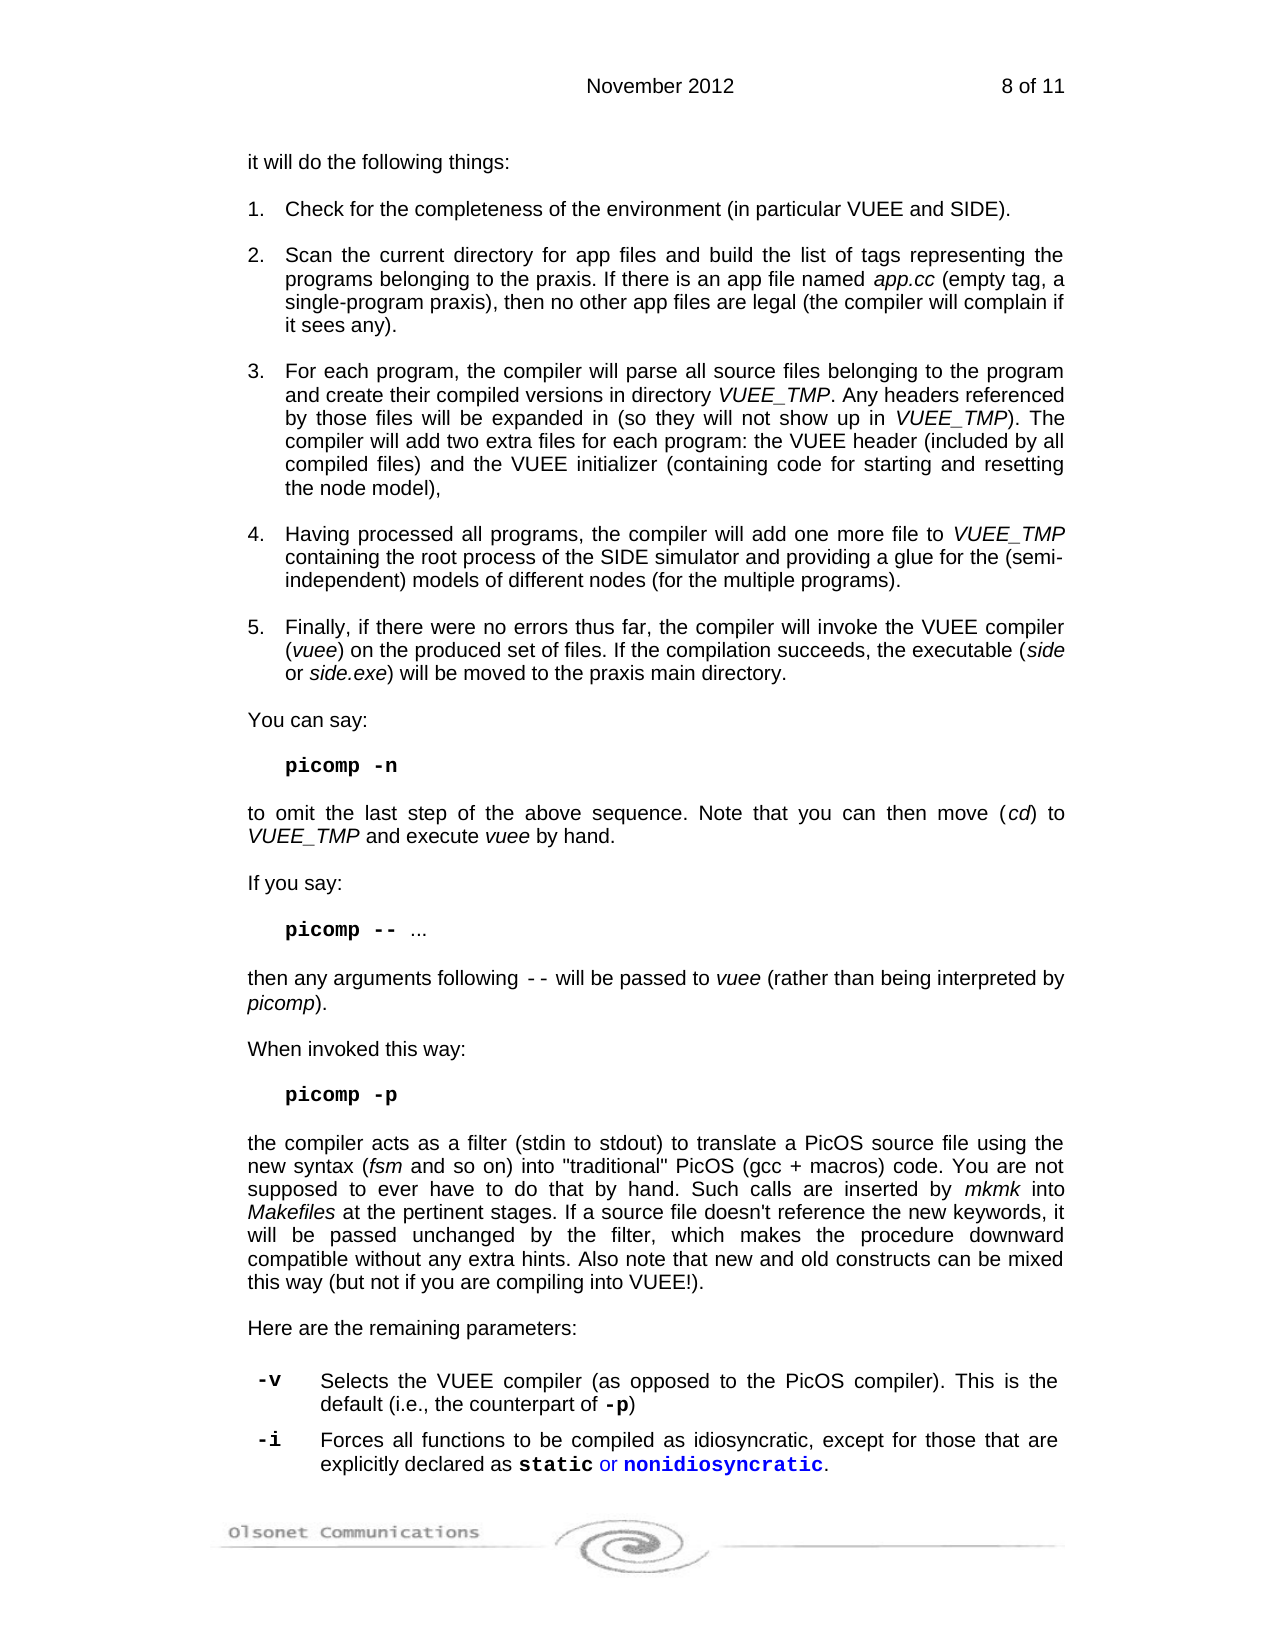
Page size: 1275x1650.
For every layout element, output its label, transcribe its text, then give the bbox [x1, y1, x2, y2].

table_cell -i [210, 1423, 314, 1483]
text If you say: [247, 871, 1065, 895]
list Finally, if there were no errors thus far, the compiler will invoke the VUEE compiler (vuee) on the produced set of files. If the compilation succeeds, the executable (side or side.exe) will be moved to the praxis main directory. [247, 616, 1065, 685]
table_cell Forces all functions to be compiled as idiosyncratic, except for those that are explicitly declared as static or nonidiosyncratic. [315, 1423, 1065, 1483]
text When invoked this way: [247, 1038, 1065, 1061]
table_header Selects the VUEE compiler (as opposed to the PicOS compiler). This is the default (i.e., the counterpart of -p) [315, 1364, 1065, 1423]
text You can say: [247, 708, 1065, 732]
text Here are the remaining parameters: [247, 1317, 1065, 1340]
table_header -v [210, 1364, 314, 1423]
text picomp -- ... [285, 918, 1065, 943]
text the compiler acts as a filter (stdin to stdout) to translate a PicOS source file using the new syntax (fsm and so on) into "traditional" PicOS (gcc + macros) code. You are not supposed to ever have to do that by hand. Such calls are inserted by mkmk into Makefiles at the pertinent stages. If a source file doesn't reference the new keywords, it will be passed unchanged by the filter, which makes the procedure downward compatible without any extra hints. Also note that new and old constructs can be mixed this way (but not if you are compiling into VUEE!). [247, 1131, 1065, 1294]
text it will do the following things: [247, 151, 1065, 174]
list Having processed all programs, the compiler will add one more file to VUEE_TMP containing the root process of the SIDE simulator and providing a glue for the (semi-independent) models of different nodes (for the multiple programs). [247, 523, 1065, 592]
list For each program, the compiler will parse all source files belonging to the program and create their compiled versions in directory VUEE_TMP. Any headers referenced by those files will be expanded in (so they will not show up in VUEE_TMP). The compiler will add two extra files for each program: the VUEE header (included by all compiled files) and the VUEE initializer (containing code for starting and resetting the node model), [247, 360, 1065, 499]
text picomp -n [285, 755, 1065, 778]
text to omit the last step of the above sequence. Note that you can then move (cd) to VUEE_TMP and execute vuee by hand. [247, 802, 1065, 848]
text then any arguments following -- will be passed to vuee (rather than being interpreted by picomp). [247, 966, 1065, 1014]
text picomp -p [210, 1084, 1065, 1108]
list Scan the current directory for app files and build the list of tags representing the programs belonging to the praxis. If there is an app file named app.cc (empty tag, a single-program praxis), then no other app files are legal (the compiler will complain if it sees any). [247, 244, 1065, 337]
list Check for the completeness of the environment (in particular VUEE and SIDE). [247, 197, 1065, 221]
picture [210, 1504, 1065, 1596]
